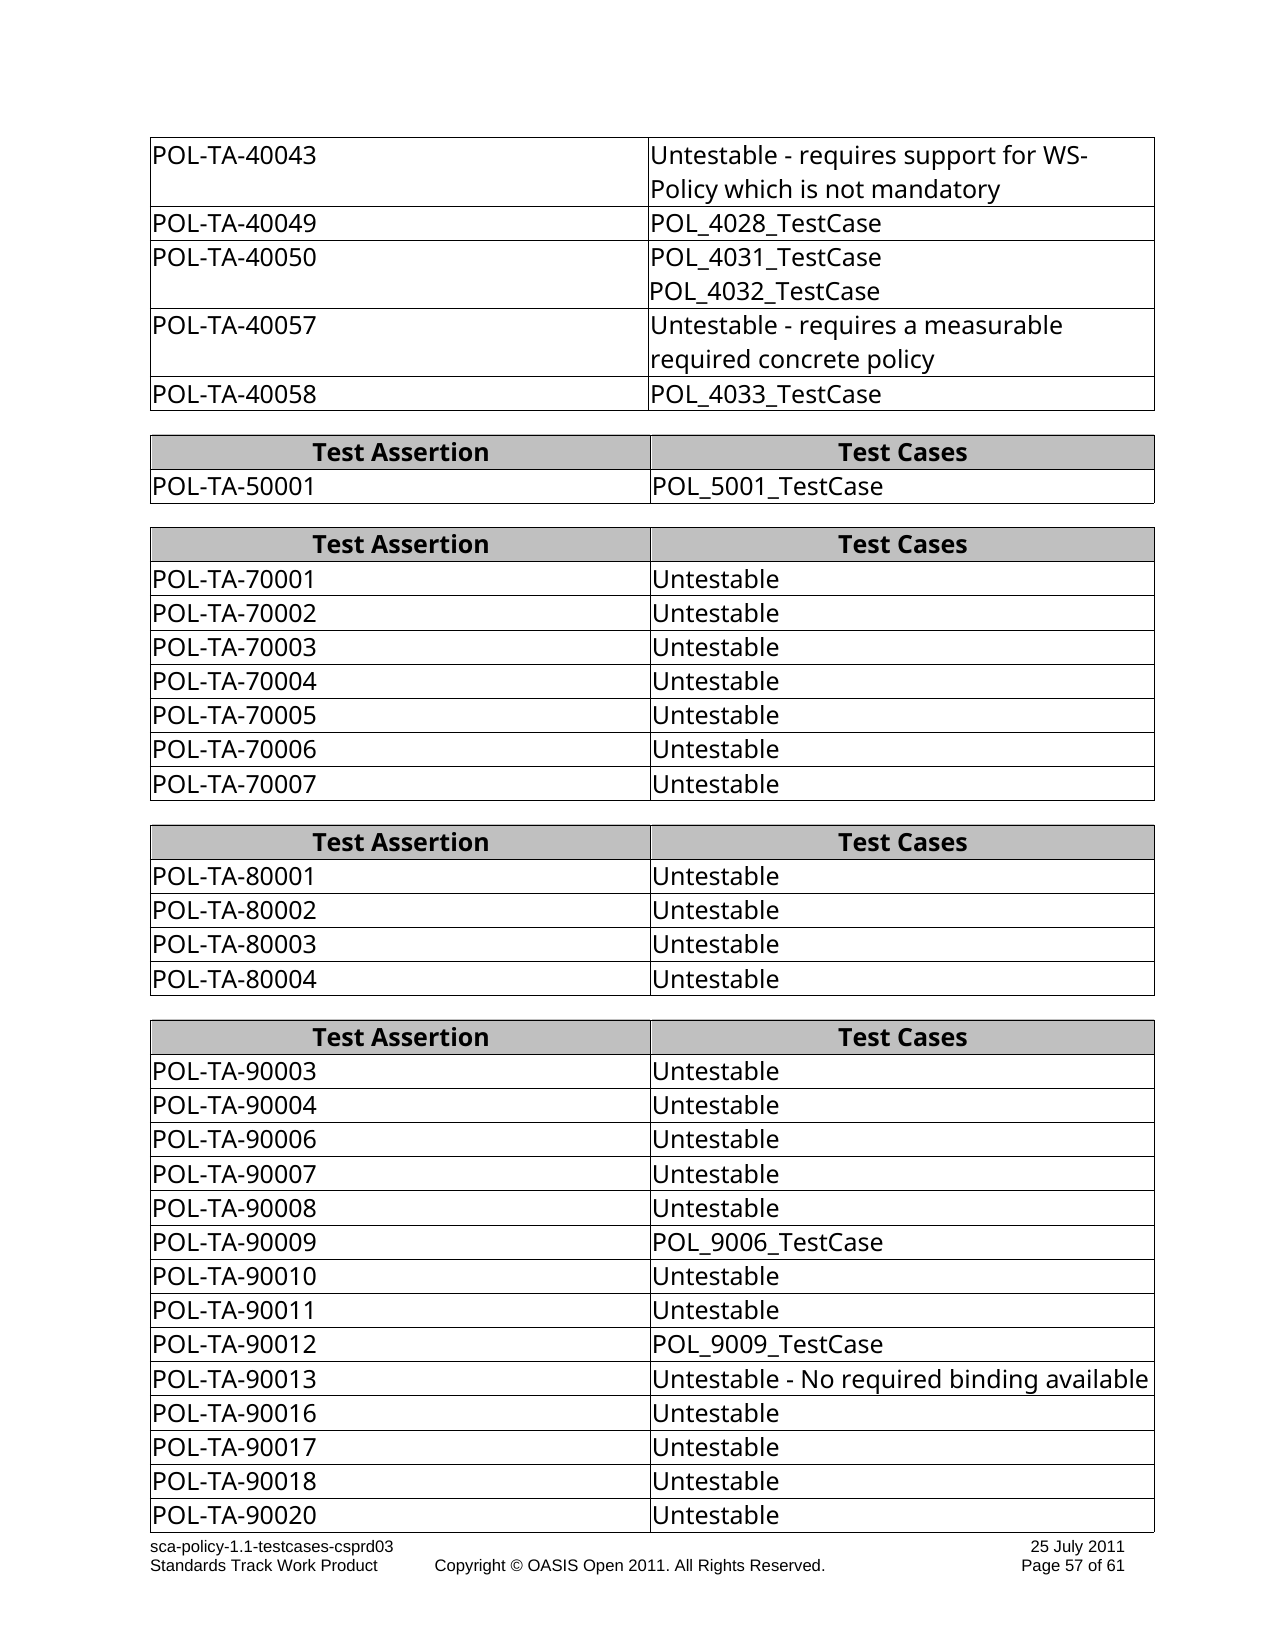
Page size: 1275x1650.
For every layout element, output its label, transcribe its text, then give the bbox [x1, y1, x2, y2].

table_cell POL_4033_TestCase [649, 377, 1154, 410]
table_cell POL-TA-70003 [151, 631, 650, 664]
table_cell Untestable [651, 1294, 1154, 1327]
table_cell POL-TA-90008 [151, 1191, 650, 1224]
table_cell POL-TA-80002 [151, 894, 650, 927]
table_cell POL-TA-90017 [151, 1431, 650, 1464]
table_cell Untestable [651, 631, 1154, 664]
table_cell POL-TA-80004 [151, 962, 650, 995]
table_cell Untestable [651, 1260, 1154, 1293]
table_cell POL-TA-40058 [151, 377, 648, 410]
table_cell Untestable [651, 1396, 1154, 1429]
table_cell Untestable [651, 1089, 1154, 1122]
table_cell Untestable [651, 860, 1154, 893]
table_cell POL-TA-70004 [151, 665, 650, 698]
table_cell Untestable [651, 894, 1154, 927]
table_cell POL-TA-40050 [151, 241, 648, 308]
table_cell POL-TA-70006 [151, 733, 650, 766]
table_cell POL-TA-90012 [151, 1328, 650, 1361]
table_cell POL-TA-90003 [151, 1055, 650, 1088]
table_cell Untestable [651, 1465, 1154, 1498]
table_cell POL_4028_TestCase [649, 207, 1154, 240]
table_cell POL-TA-90007 [151, 1157, 650, 1190]
table_cell POL_5001_TestCase [651, 470, 1154, 503]
table_cell POL-TA-40049 [151, 207, 648, 240]
table_cell POL-TA-90011 [151, 1294, 650, 1327]
table_cell POL-TA-70007 [151, 767, 650, 800]
table_cell Untestable [651, 767, 1154, 800]
table_cell Untestable [651, 665, 1154, 698]
table_cell Untestable [651, 562, 1154, 595]
table_cell POL_9006_TestCase [651, 1226, 1154, 1259]
table_cell Untestable [651, 1157, 1154, 1190]
table_cell POL-TA-40057 [151, 309, 648, 376]
table_cell POL-TA-70001 [151, 562, 650, 595]
table_cell POL_9009_TestCase [651, 1328, 1154, 1361]
table_cell POL-TA-90016 [151, 1396, 650, 1429]
table_cell POL-TA-90009 [151, 1226, 650, 1259]
table_cell POL-TA-90010 [151, 1260, 650, 1293]
table_cell POL-TA-90004 [151, 1089, 650, 1122]
table_cell POL-TA-40043 [151, 138, 648, 206]
table_cell POL-TA-80003 [151, 928, 650, 961]
table_cell Untestable - requires support for WS-Policy which is not mandatory [649, 138, 1154, 206]
table_cell Untestable [651, 1055, 1154, 1088]
table_cell POL-TA-90020 [151, 1499, 650, 1532]
table_cell Untestable - No required binding available [651, 1362, 1154, 1395]
table_cell Untestable [651, 1499, 1154, 1532]
table_cell POL-TA-90018 [151, 1465, 650, 1498]
table_cell Untestable [651, 928, 1154, 961]
table_cell Untestable [651, 1191, 1154, 1224]
table_cell Untestable [651, 1431, 1154, 1464]
table_cell POL-TA-90013 [151, 1362, 650, 1395]
table_cell POL-TA-80001 [151, 860, 650, 893]
table_cell Untestable - requires a measurable required concrete policy [649, 309, 1154, 376]
table_cell POL-TA-50001 [151, 470, 650, 503]
table_cell Untestable [651, 1123, 1154, 1156]
table_cell POL_4031_TestCase POL_4032_TestCase [649, 241, 1154, 308]
table_cell Untestable [651, 699, 1154, 732]
table_cell POL-TA-70002 [151, 596, 650, 629]
table_cell Untestable [651, 596, 1154, 629]
table_cell Untestable [651, 733, 1154, 766]
table_cell POL-TA-70005 [151, 699, 650, 732]
table_cell POL-TA-90006 [151, 1123, 650, 1156]
table_cell Untestable [651, 962, 1154, 995]
